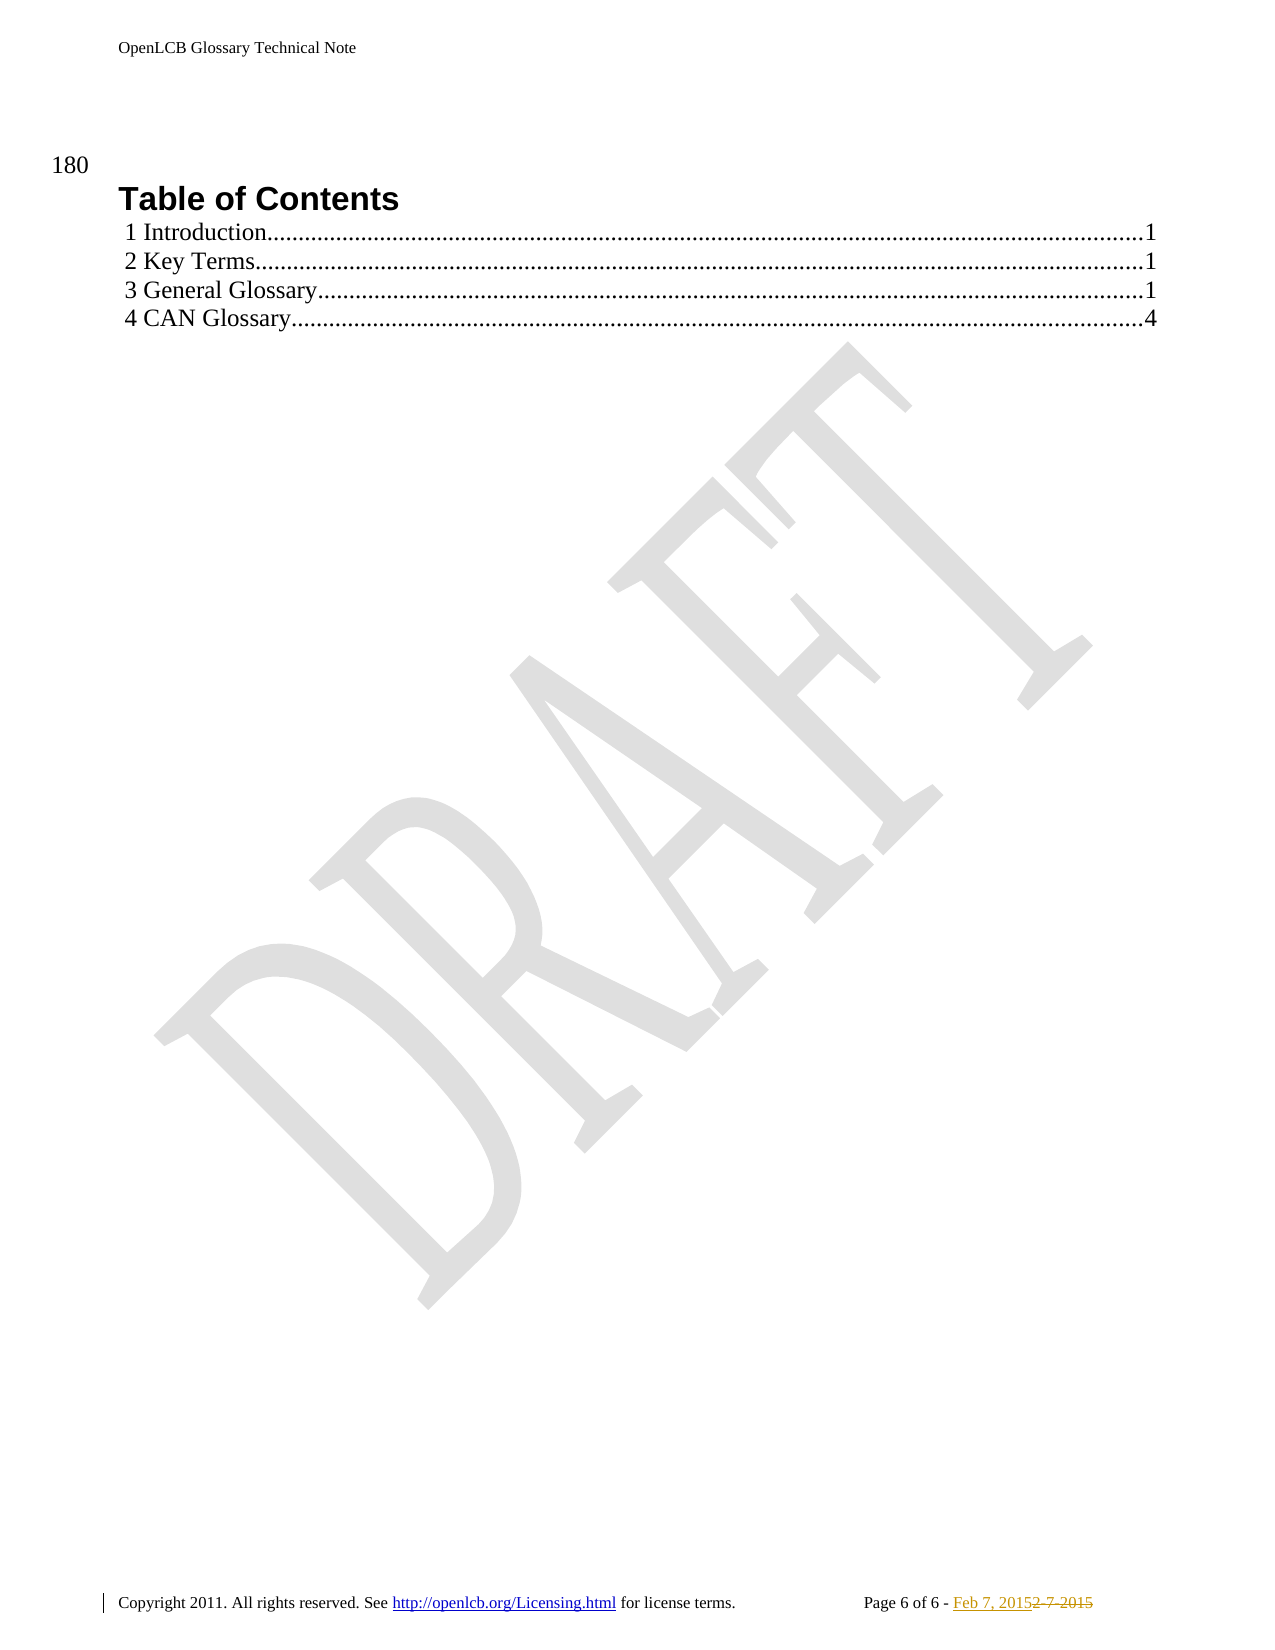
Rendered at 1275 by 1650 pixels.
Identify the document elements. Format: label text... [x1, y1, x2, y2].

text 1 Introduction 1 [118, 217, 1157, 246]
text 2 Key Terms 1 [118, 246, 1157, 275]
text 4 CAN Glossary 4 [118, 303, 1157, 332]
text 3 General Glossary 1 [118, 275, 1157, 303]
subtitle Table of Contents [118, 179, 1157, 217]
